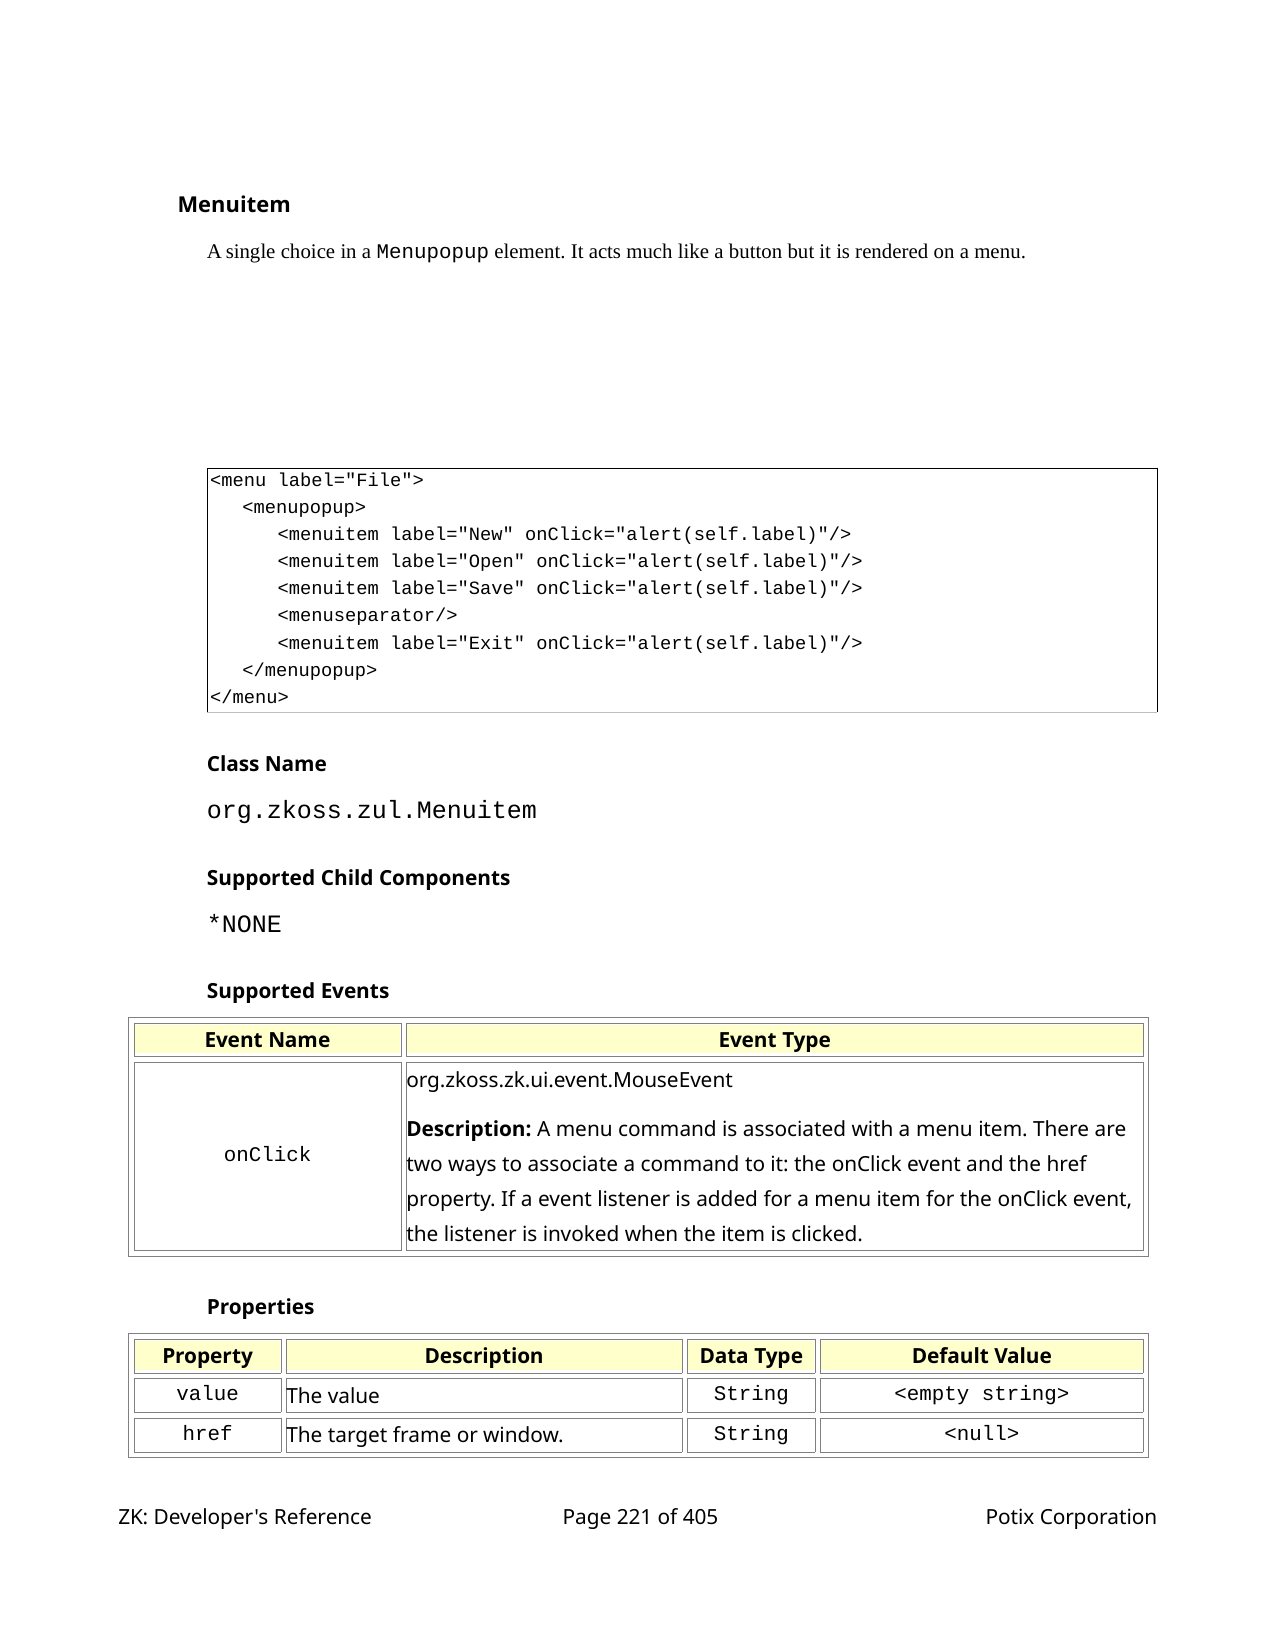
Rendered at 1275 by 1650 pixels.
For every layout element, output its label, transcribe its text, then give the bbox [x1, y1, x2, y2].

subtitle Menuitem [177, 189, 1157, 219]
text </menupopup> [208, 658, 1157, 682]
table_cell onClick [131, 1056, 403, 1250]
text *NONE [207, 911, 1157, 940]
table_cell The target frame or window. [283, 1412, 685, 1452]
table_cell org.zkoss.zk.ui.event.MouseEvent Description: A menu command is associated with a menu item. There are two ways to associate a command to it: the onClick event and the href property. If a event listener is added for a menu item for the onClick event, the listener is invoked when the item is clicked. [403, 1056, 1146, 1250]
text <menu label="File"> [208, 469, 1157, 492]
text </menu> [208, 685, 1157, 712]
table_header Event Name [131, 1018, 403, 1056]
text org.zkoss.zul.Menuitem [207, 798, 1157, 826]
table_header Property [131, 1334, 283, 1373]
table_cell String [685, 1412, 817, 1452]
table_header Event Type [403, 1018, 1146, 1056]
table_header Description [283, 1334, 685, 1373]
table_header Default Value [818, 1334, 1146, 1373]
subtitle Properties [207, 1292, 1157, 1321]
table_cell The value [283, 1373, 685, 1412]
text <menuitem label="Exit" onClick="alert(self.label)"/> [208, 631, 1157, 655]
text <menuitem label="New" onClick="alert(self.label)"/> [208, 522, 1157, 546]
table_cell String [685, 1373, 817, 1412]
table_header Data Type [685, 1334, 817, 1373]
subtitle Class Name [207, 749, 1157, 777]
table_cell value [131, 1373, 283, 1412]
subtitle Supported Child Components [207, 863, 1157, 891]
text A single choice in a Menupopup element. It acts much like a button but it is rendered on a menu. [207, 239, 1157, 264]
table_cell href [131, 1412, 283, 1452]
text <menupopup> [208, 494, 1157, 519]
subtitle Supported Events [207, 976, 1157, 1004]
text <menuitem label="Open" onClick="alert(self.label)"/> [208, 549, 1157, 573]
table_cell <empty string> [818, 1373, 1146, 1412]
text <menuseparator/> [208, 603, 1157, 628]
table_cell <null> [818, 1412, 1146, 1452]
text <menuitem label="Save" onClick="alert(self.label)"/> [208, 576, 1157, 600]
